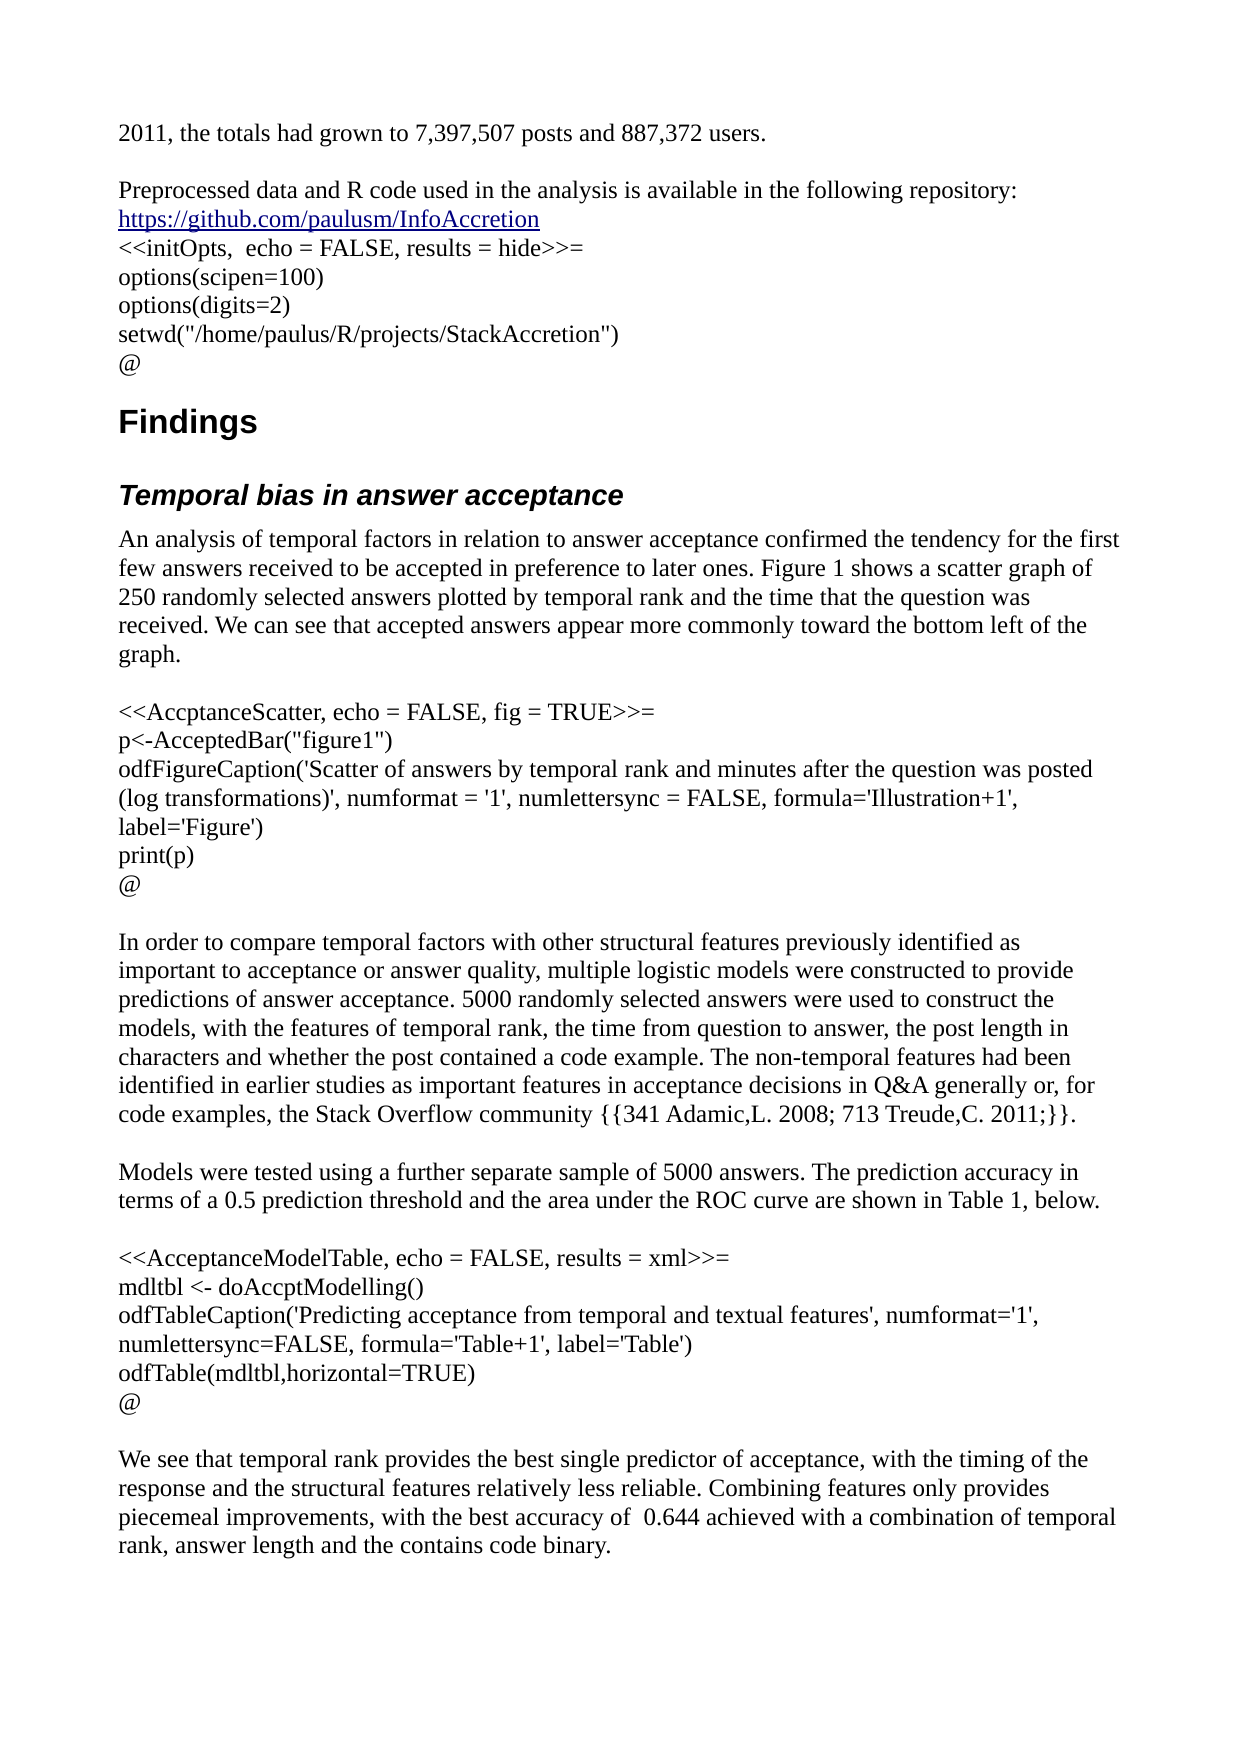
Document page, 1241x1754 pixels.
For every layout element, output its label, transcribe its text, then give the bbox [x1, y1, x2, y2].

text @ [118, 869, 1122, 898]
text mdltbl <- doAccptModelling() [118, 1272, 1122, 1300]
text In order to compare temporal factors with other structural features previously identified as important to acceptance or answer quality, multiple logistic models were constructed to provide predictions of answer acceptance. 5000 randomly selected answers were used to construct the models, with the features of temporal rank, the time from question to answer, the post length in characters and whether the post contained a code example. The non-temporal features had been identified in earlier studies as important features in acceptance decisions in Q&A generally or, for code examples, the Stack Overflow community {{341 Adamic,L. 2008; 713 Treude,C. 2011;}}. [118, 927, 1122, 1128]
text 2011, the totals had grown to 7,397,507 posts and 887,372 users. [118, 118, 1122, 147]
text We see that temporal rank provides the best single predictor of acceptance, with the timing of the response and the structural features relatively less reliable. Combining features only provides piecemeal improvements, with the best accuracy of 0.644 achieved with a combination of temporal rank, answer length and the contains code binary. [118, 1444, 1122, 1559]
text print(p) [118, 840, 1122, 869]
text setwd("/home/paulus/R/projects/StackAccretion") [118, 319, 1122, 348]
text <<AccptanceScatter, echo = FALSE, fig = TRUE>>= [118, 697, 1122, 725]
text <<initOpts, echo = FALSE, results = hide>>= [118, 233, 1122, 262]
text Models were tested using a further separate sample of 5000 answers. The prediction accuracy in terms of a 0.5 prediction threshold and the area under the ROC curve are shown in Table 1, below. [118, 1157, 1122, 1214]
text odfTable(mdltbl,horizontal=TRUE) [118, 1358, 1122, 1387]
text @ [118, 348, 1122, 377]
subtitle Findings [118, 402, 1122, 441]
text options(digits=2) [118, 291, 1122, 319]
text odfFigureCaption('Scatter of answers by temporal rank and minutes after the question was posted (log transformations)', numformat = '1', numlettersync = FALSE, formula='Illustration+1', label='Figure') [118, 754, 1122, 840]
text Preprocessed data and R code used in the analysis is available in the following repository: https://github.com/paulusm/InfoAccretion [118, 176, 1122, 233]
text p<-AcceptedBar("figure1") [118, 725, 1122, 754]
subtitle Temporal bias in answer acceptance [118, 478, 1122, 512]
text @ [118, 1387, 1122, 1415]
text <<AcceptanceModelTable, echo = FALSE, results = xml>>= [118, 1243, 1122, 1272]
text odfTableCaption('Predicting acceptance from temporal and textual features', numformat='1', numlettersync=FALSE, formula='Table+1', label='Table') [118, 1300, 1122, 1358]
text An analysis of temporal factors in relation to answer acceptance confirmed the tendency for the first few answers received to be accepted in preference to later ones. Figure 1 shows a scatter graph of 250 randomly selected answers plotted by temporal rank and the time that the question was received. We can see that accepted answers appear more commonly toward the bottom left of the graph. [118, 524, 1122, 668]
text options(scipen=100) [118, 262, 1122, 291]
